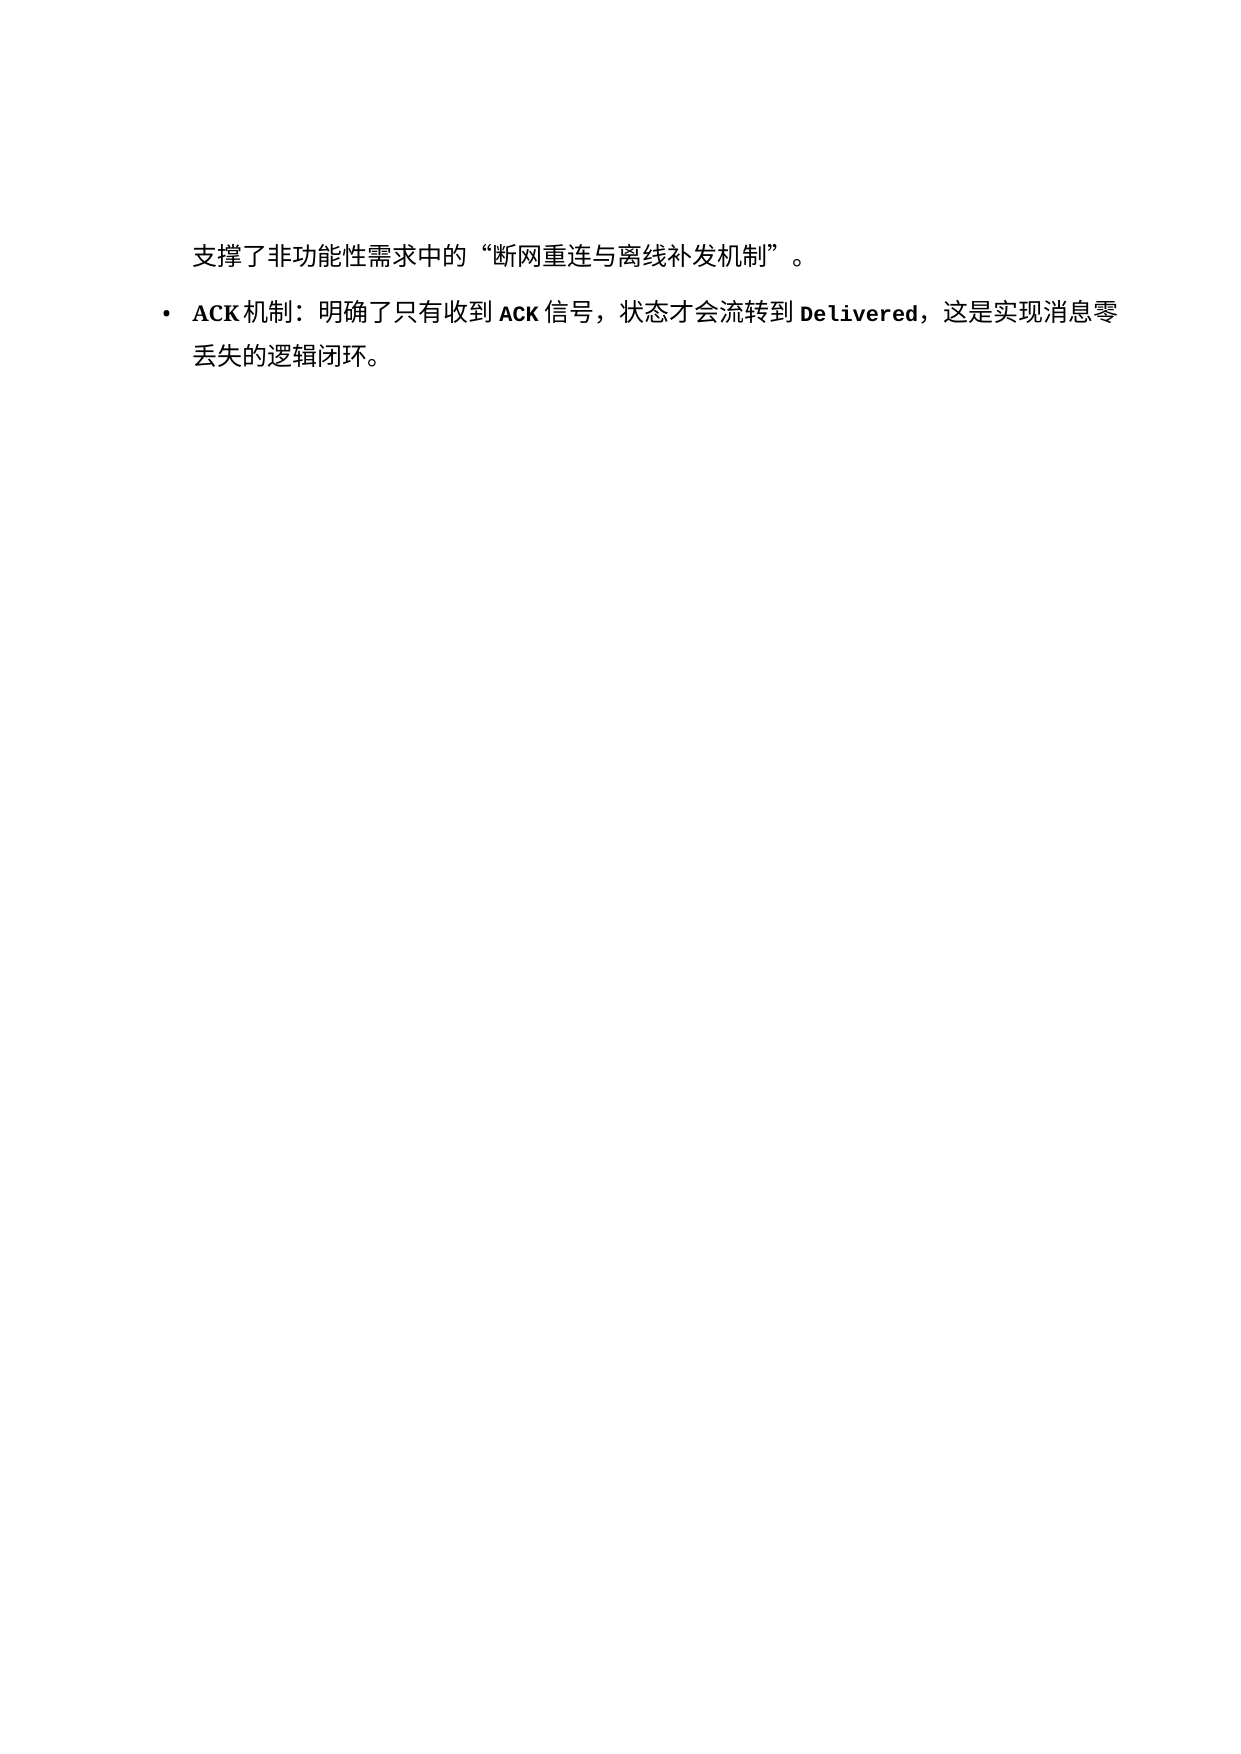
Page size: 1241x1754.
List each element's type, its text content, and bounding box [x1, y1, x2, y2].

list 支撑了非功能性需求中的“断网重连与离线补发机制”。 [162, 236, 1122, 272]
list ACK机制：明确了只有收到 ACK 信号，状态才会流转到 Delivered，这是实现消息零丢失的逻辑闭环。 [162, 293, 1122, 372]
